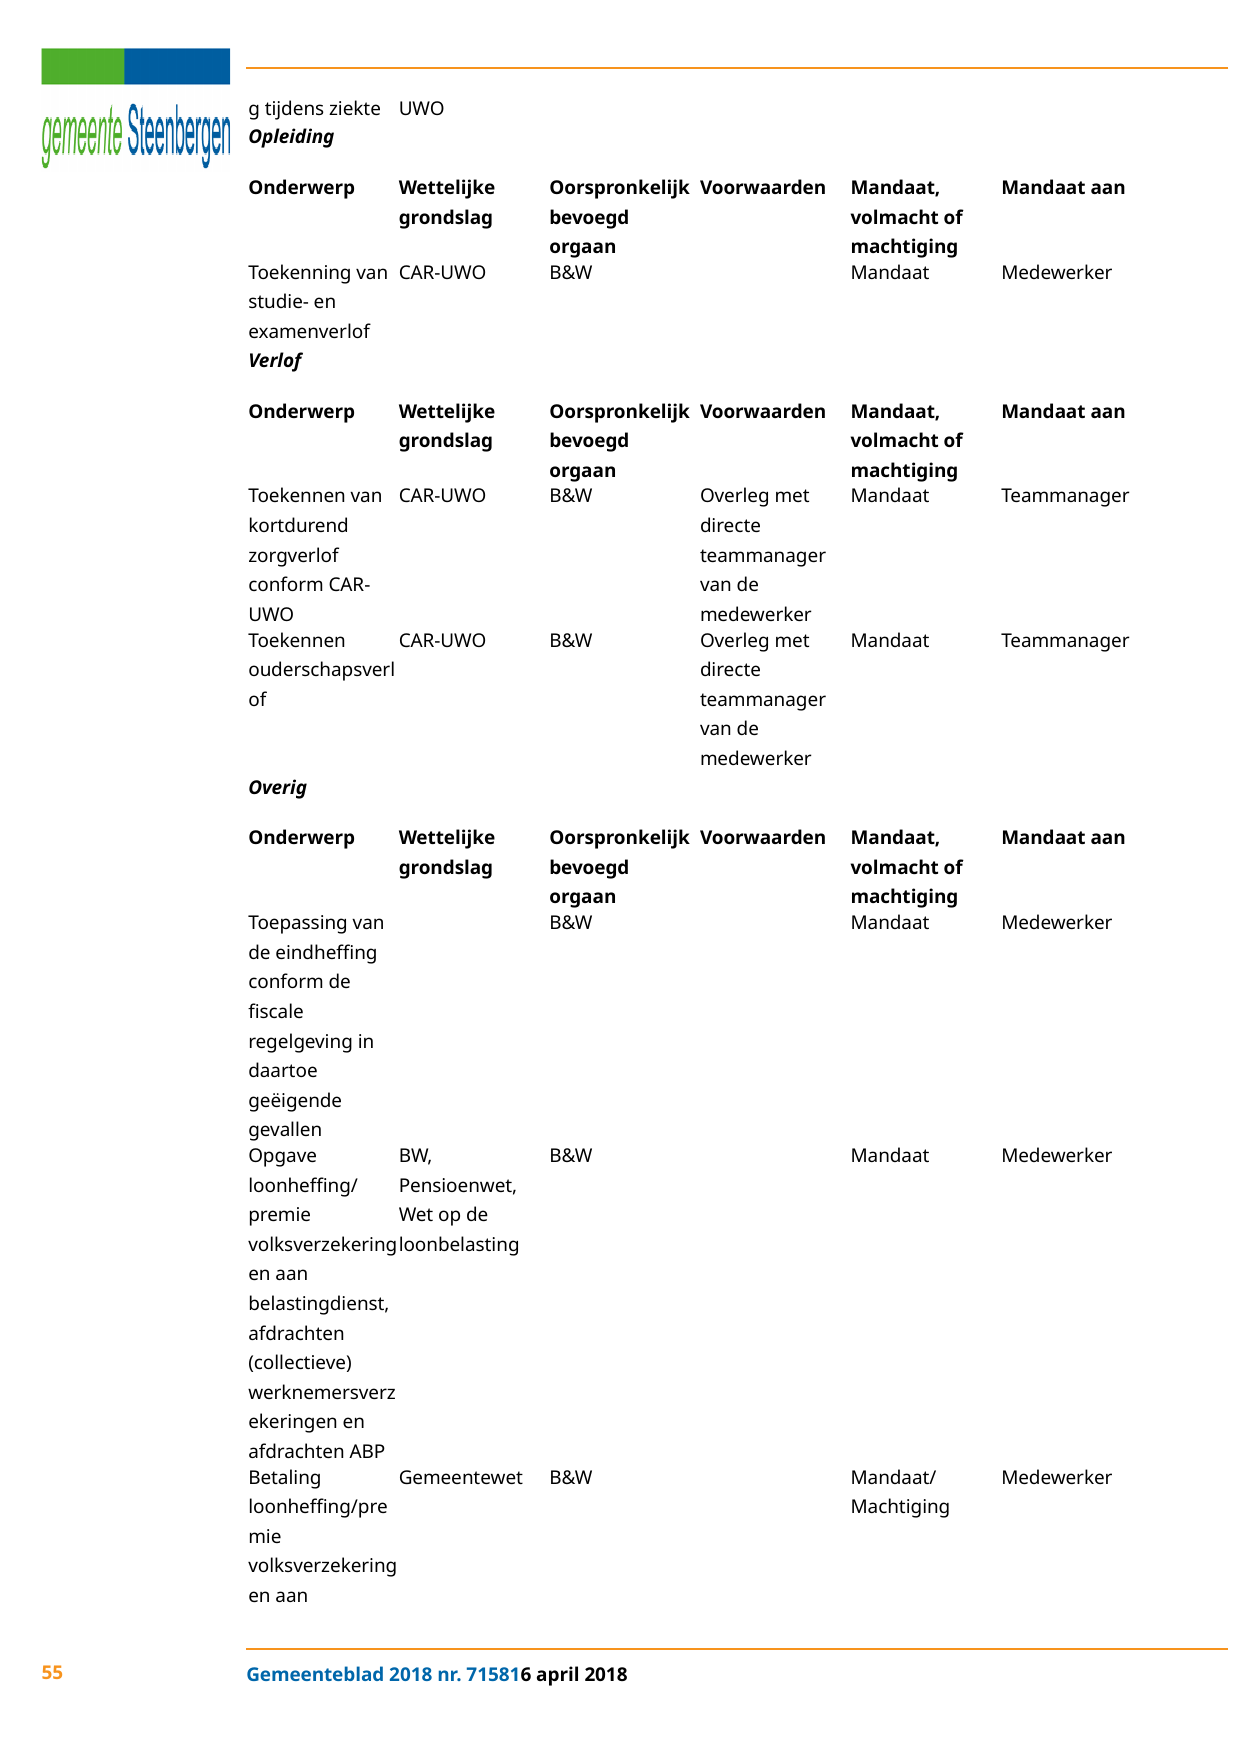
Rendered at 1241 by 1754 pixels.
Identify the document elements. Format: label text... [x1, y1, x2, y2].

table_cell Overleg met directe teammanager van de medewerker [700, 627, 850, 771]
table_cell [700, 95, 850, 121]
table_cell Mandaat [850, 1142, 1001, 1464]
table_cell Medewerker [1001, 1142, 1152, 1464]
table_header Voorwaarden [700, 398, 850, 483]
table_cell Toekenning van studie- en examenverlof [248, 259, 398, 344]
table_cell Teammanager [1001, 483, 1152, 627]
table_cell CAR-UWO [399, 483, 549, 627]
table_cell [700, 1142, 850, 1464]
text Verlof [248, 347, 1152, 373]
table_header Voorwaarden [700, 174, 850, 259]
table_header Oorspronkelijk bevoegd orgaan [549, 825, 700, 909]
picture [41, 47, 231, 172]
table_cell Gemeentewet [399, 1464, 549, 1608]
text Opleiding [248, 124, 1152, 149]
table_cell BW, Pensioenwet, Wet op de loonbelasting [399, 1142, 549, 1464]
table_cell Mandaat [850, 483, 1001, 627]
table_cell Mandaat [850, 627, 1001, 771]
table_cell Mandaat/ Machtiging [850, 1464, 1001, 1608]
table_cell Overleg met directe teammanager van de medewerker [700, 483, 850, 627]
table_header Mandaat, volmacht of machtiging [850, 825, 1001, 909]
table_header Oorspronkelijk bevoegd orgaan [549, 398, 700, 483]
table_cell Medewerker [1001, 259, 1152, 344]
table_cell [549, 95, 700, 121]
table_header Voorwaarden [700, 825, 850, 909]
table_cell Toekennen ouderschapsverlof [248, 627, 398, 771]
table_header Mandaat, volmacht of machtiging [850, 398, 1001, 483]
table_cell B&W [549, 1142, 700, 1464]
table_cell Mandaat [850, 910, 1001, 1142]
table_cell g tijdens ziekte [248, 95, 398, 121]
table_header Oorspronkelijk bevoegd orgaan [549, 174, 700, 259]
table_cell Medewerker [1001, 1464, 1152, 1608]
table_cell [700, 910, 850, 1142]
table_header Onderwerp [248, 174, 398, 259]
table_cell [700, 1464, 850, 1608]
table_cell [850, 95, 1001, 121]
table_cell [399, 910, 549, 1142]
table_header Mandaat aan [1001, 398, 1152, 483]
table_cell B&W [549, 627, 700, 771]
table_cell B&W [549, 910, 700, 1142]
table_cell Toekennen van kortdurend zorgverlof conform CAR-UWO [248, 483, 398, 627]
table_cell [700, 259, 850, 344]
table_header Mandaat aan [1001, 825, 1152, 909]
table_cell Opgave loonheffing/ premie volksverzekeringen aan belastingdienst, afdrachten (collectieve) werknemersverzekeringen en afdrachten ABP [248, 1142, 398, 1464]
table_cell B&W [549, 1464, 700, 1608]
table_header Wettelijke grondslag [399, 825, 549, 909]
table_cell UWO [399, 95, 549, 121]
table_header Wettelijke grondslag [399, 174, 549, 259]
table_cell CAR-UWO [399, 259, 549, 344]
table_header Onderwerp [248, 398, 398, 483]
table_cell B&W [549, 483, 700, 627]
table_cell Mandaat [850, 259, 1001, 344]
table_cell [1001, 95, 1152, 121]
text Overig [248, 774, 1152, 800]
table_cell B&W [549, 259, 700, 344]
table_header Mandaat aan [1001, 174, 1152, 259]
table_header Mandaat, volmacht of machtiging [850, 174, 1001, 259]
table_cell Toepassing van de eindheffing conform de fiscale regelgeving in daartoe geëigende gevallen [248, 910, 398, 1142]
table_header Onderwerp [248, 825, 398, 909]
table_cell CAR-UWO [399, 627, 549, 771]
table_header Wettelijke grondslag [399, 398, 549, 483]
table_cell Betaling loonheffing/premie volksverzekeringen aan [248, 1464, 398, 1608]
table_cell Teammanager [1001, 627, 1152, 771]
table_cell Medewerker [1001, 910, 1152, 1142]
